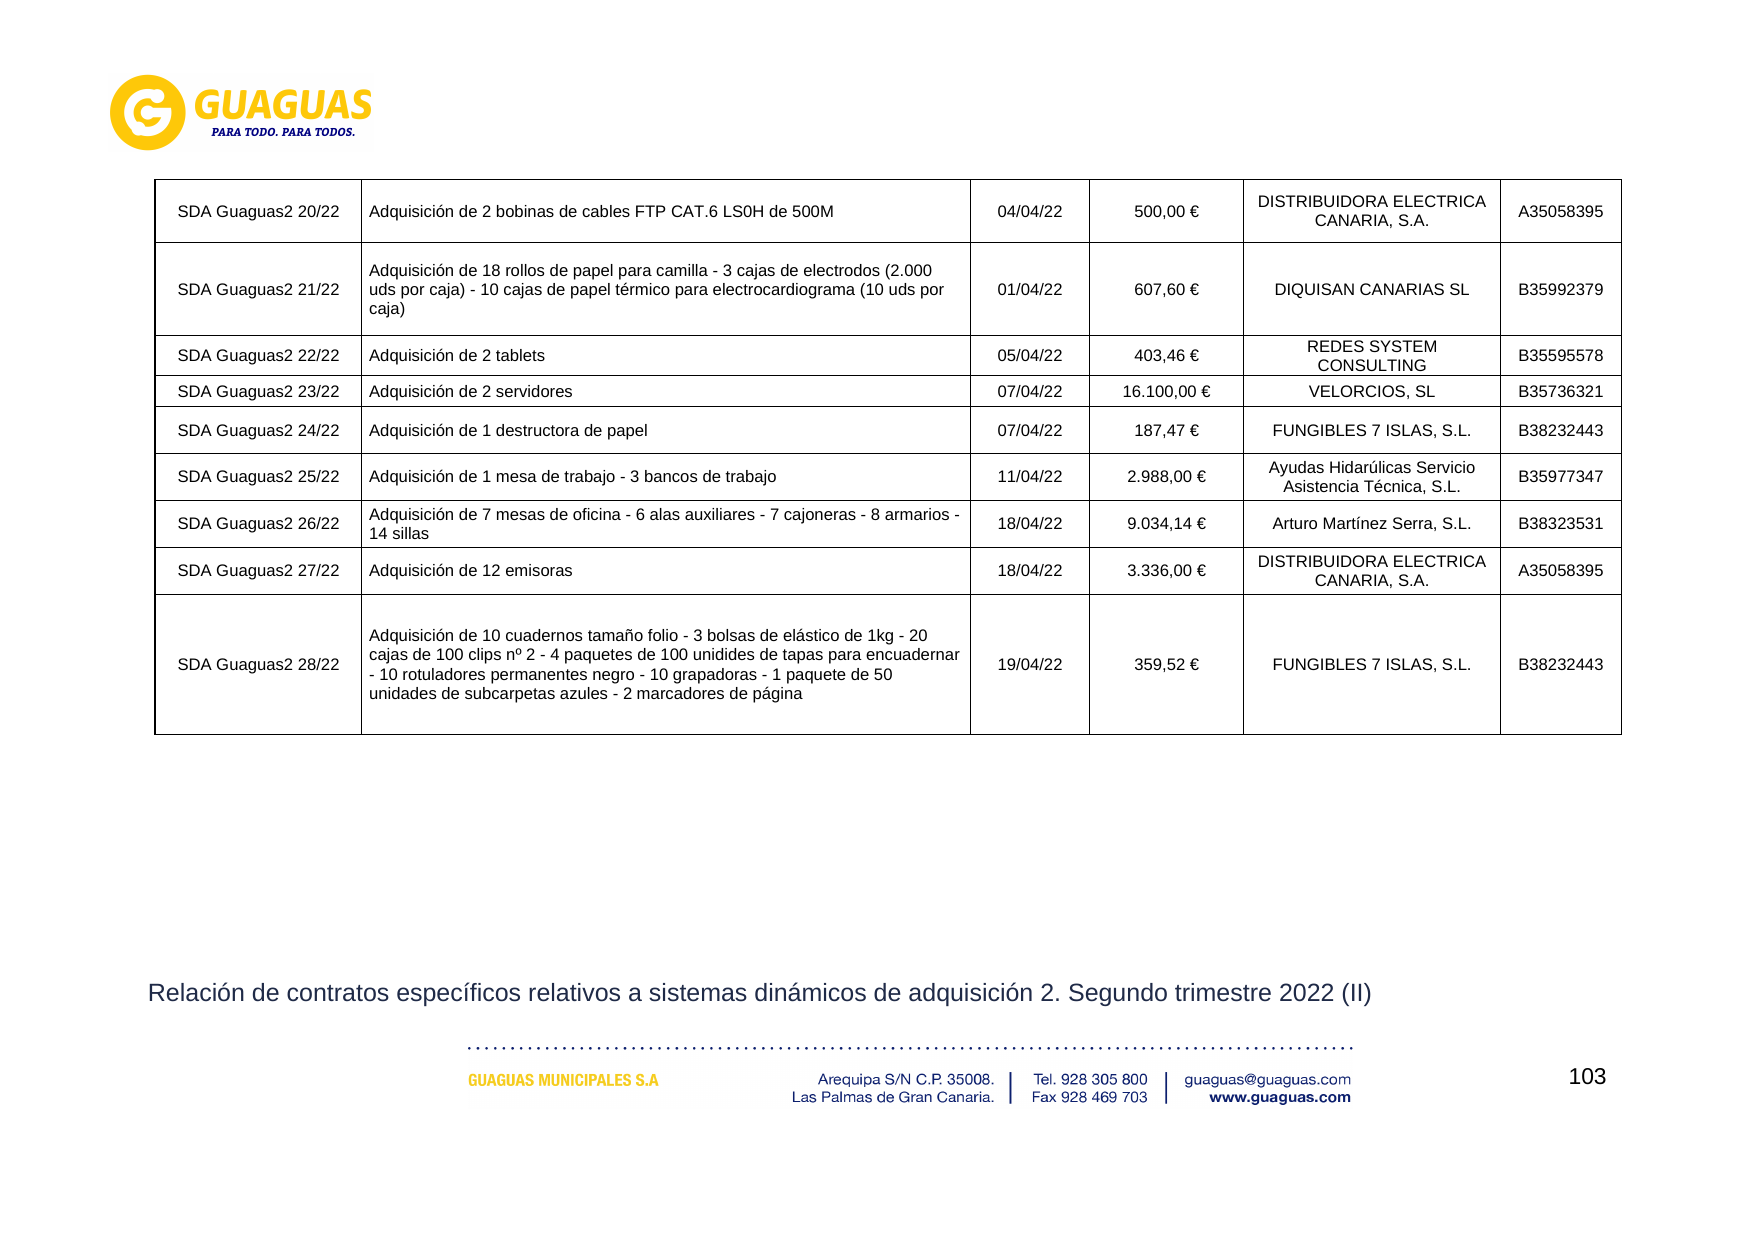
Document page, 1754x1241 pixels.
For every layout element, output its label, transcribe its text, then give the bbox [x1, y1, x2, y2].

table_cell 01/04/22 [971, 243, 1089, 335]
table_cell 2.988,00 € [1090, 454, 1243, 500]
table_cell FUNGIBLES 7 ISLAS, S.L. [1244, 407, 1500, 453]
table_cell SDA Guaguas2 26/22 [156, 501, 361, 547]
table_cell Adquisición de 1 destructora de papel [362, 407, 970, 453]
table_cell REDES SYSTEM CONSULTING [1244, 336, 1500, 375]
table_cell 9.034,14 € [1090, 501, 1243, 547]
table_cell SDA Guaguas2 21/22 [156, 243, 361, 335]
table_cell 07/04/22 [971, 407, 1089, 453]
table_cell Adquisición de 2 servidores [362, 376, 970, 406]
table_cell 3.336,00 € [1090, 548, 1243, 593]
table_cell VELORCIOS, SL [1244, 376, 1500, 406]
table_cell SDA Guaguas2 25/22 [156, 454, 361, 500]
table_cell B38323531 [1501, 501, 1621, 547]
table_cell SDA Guaguas2 27/22 [156, 548, 361, 593]
table_cell DISTRIBUIDORA ELECTRICA CANARIA, S.A. [1244, 180, 1500, 242]
table_cell A35058395 [1501, 180, 1621, 242]
text Relación de contratos específicos relativos a sistemas dinámicos de adquisición 2. Segundo trimestre 2022 (II) [148, 978, 1606, 1007]
table_cell 607,60 € [1090, 243, 1243, 335]
table_cell SDA Guaguas2 22/22 [156, 336, 361, 375]
table_cell FUNGIBLES 7 ISLAS, S.L. [1244, 595, 1500, 734]
table_cell SDA Guaguas2 28/22 [156, 595, 361, 734]
table_cell SDA Guaguas2 20/22 [156, 180, 361, 242]
table_cell B35595578 [1501, 336, 1621, 375]
table_cell 18/04/22 [971, 548, 1089, 593]
table_cell B35992379 [1501, 243, 1621, 335]
table_cell 403,46 € [1090, 336, 1243, 375]
table_cell Adquisición de 2 tablets [362, 336, 970, 375]
table_cell Adquisición de 18 rollos de papel para camilla - 3 cajas de electrodos (2.000 uds por caja) - 10 cajas de papel térmico para electrocardiograma (10 uds por caja) [362, 243, 970, 335]
table_cell SDA Guaguas2 24/22 [156, 407, 361, 453]
table_cell Arturo Martínez Serra, S.L. [1244, 501, 1500, 547]
table_cell 500,00 € [1090, 180, 1243, 242]
table_cell Adquisición de 1 mesa de trabajo - 3 bancos de trabajo [362, 454, 970, 500]
table_cell 07/04/22 [971, 376, 1089, 406]
table_cell 187,47 € [1090, 407, 1243, 453]
table_cell A35058395 [1501, 548, 1621, 593]
table_cell B38232443 [1501, 595, 1621, 734]
table_cell Adquisición de 10 cuadernos tamaño folio - 3 bolsas de elástico de 1kg - 20 cajas de 100 clips nº 2 - 4 paquetes de 100 unidides de tapas para encuadernar - 10 rotuladores permanentes negro - 10 grapadoras - 1 paquete de 50 unidades de subcarpetas azules - 2 marcadores de página [362, 595, 970, 734]
table_cell 05/04/22 [971, 336, 1089, 375]
table_cell B38232443 [1501, 407, 1621, 453]
table_cell 19/04/22 [971, 595, 1089, 734]
table_cell B35977347 [1501, 454, 1621, 500]
table_cell DISTRIBUIDORA ELECTRICA CANARIA, S.A. [1244, 548, 1500, 593]
table_cell 11/04/22 [971, 454, 1089, 500]
table_cell Adquisición de 2 bobinas de cables FTP CAT.6 LS0H de 500M [362, 180, 970, 242]
table_cell DIQUISAN CANARIAS SL [1244, 243, 1500, 335]
table_cell 16.100,00 € [1090, 376, 1243, 406]
table_cell 18/04/22 [971, 501, 1089, 547]
table_cell Adquisición de 7 mesas de oficina - 6 alas auxiliares - 7 cajoneras - 8 armarios - 14 sillas [362, 501, 970, 547]
table_cell 359,52 € [1090, 595, 1243, 734]
table_cell 04/04/22 [971, 180, 1089, 242]
table_cell Adquisición de 12 emisoras [362, 548, 970, 593]
table_cell B35736321 [1501, 376, 1621, 406]
table_cell Ayudas Hidarúlicas Servicio Asistencia Técnica, S.L. [1244, 454, 1500, 500]
table_cell SDA Guaguas2 23/22 [156, 376, 361, 406]
